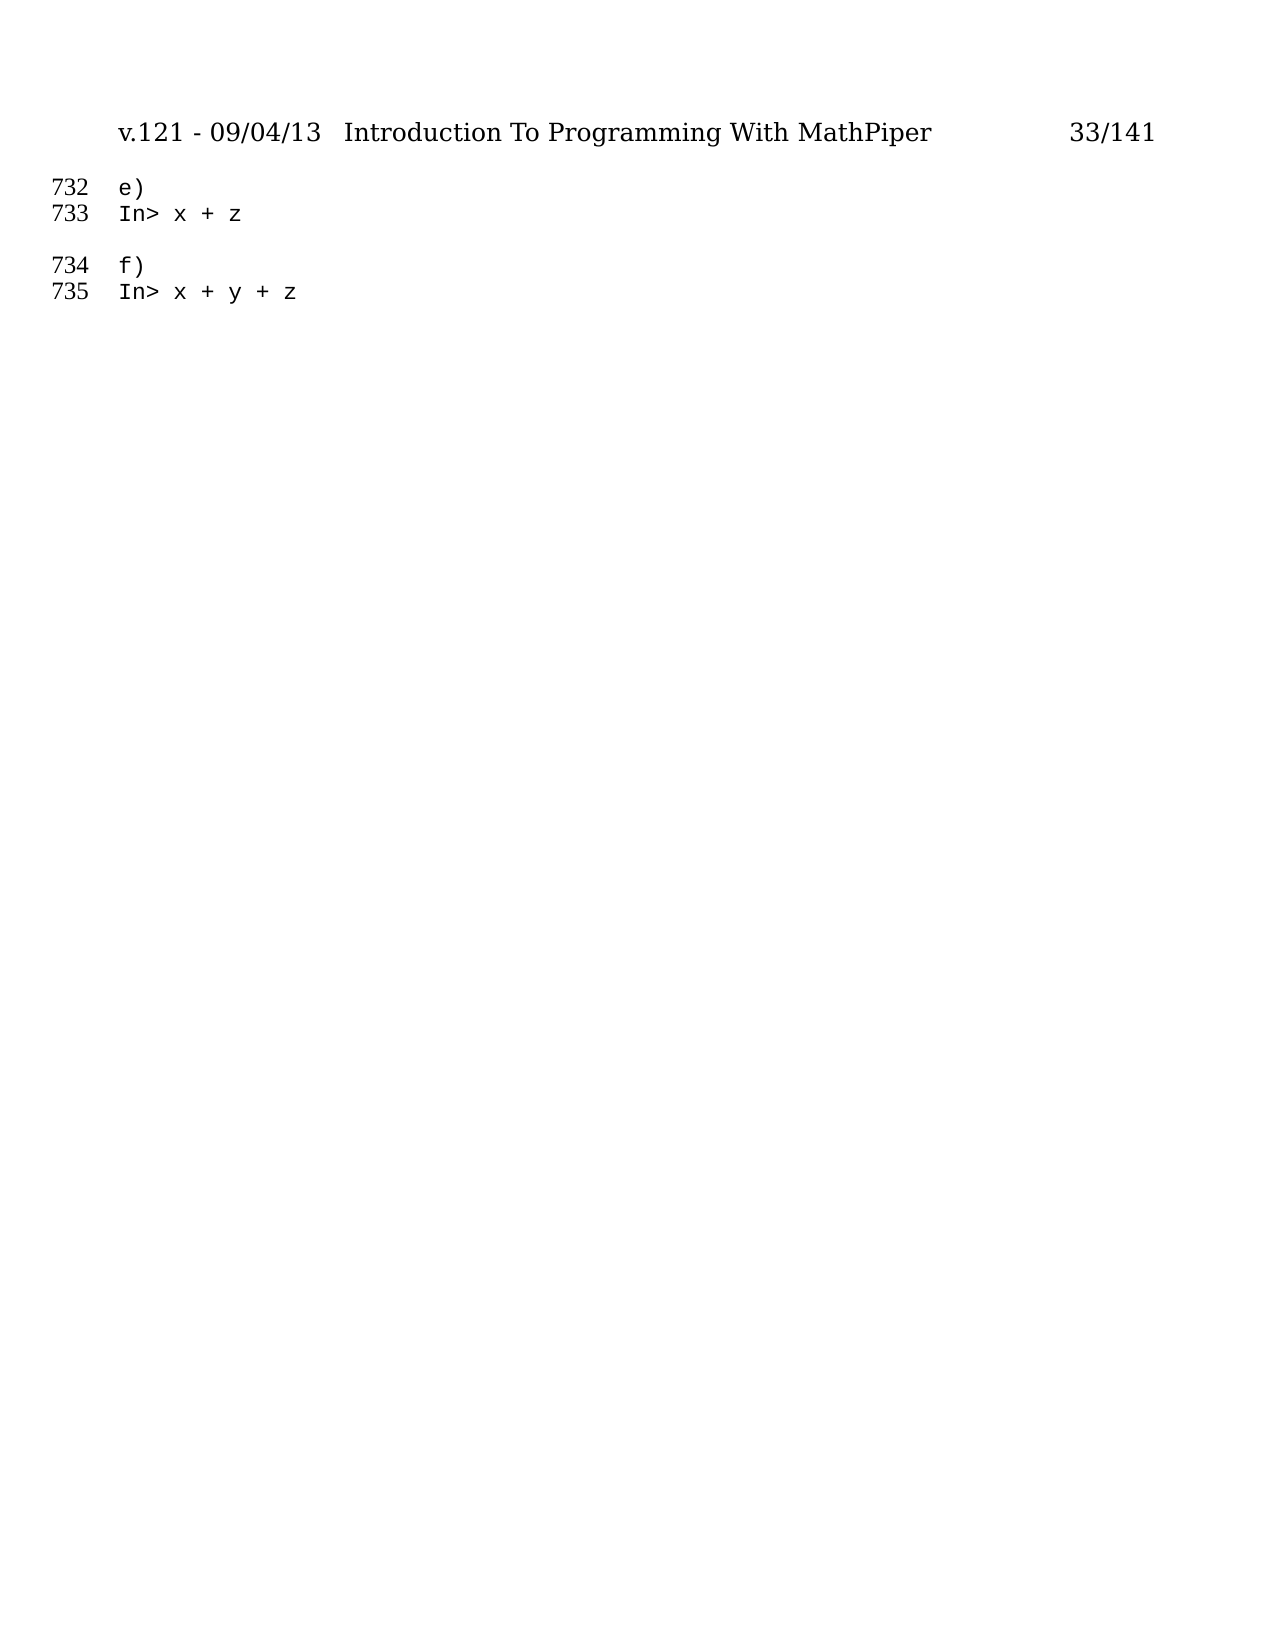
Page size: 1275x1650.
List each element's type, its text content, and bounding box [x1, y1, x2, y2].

text f) [118, 254, 1157, 281]
text e) [118, 177, 1157, 203]
text In> x + y + z [118, 281, 1157, 306]
text In> x + z [118, 203, 1157, 229]
